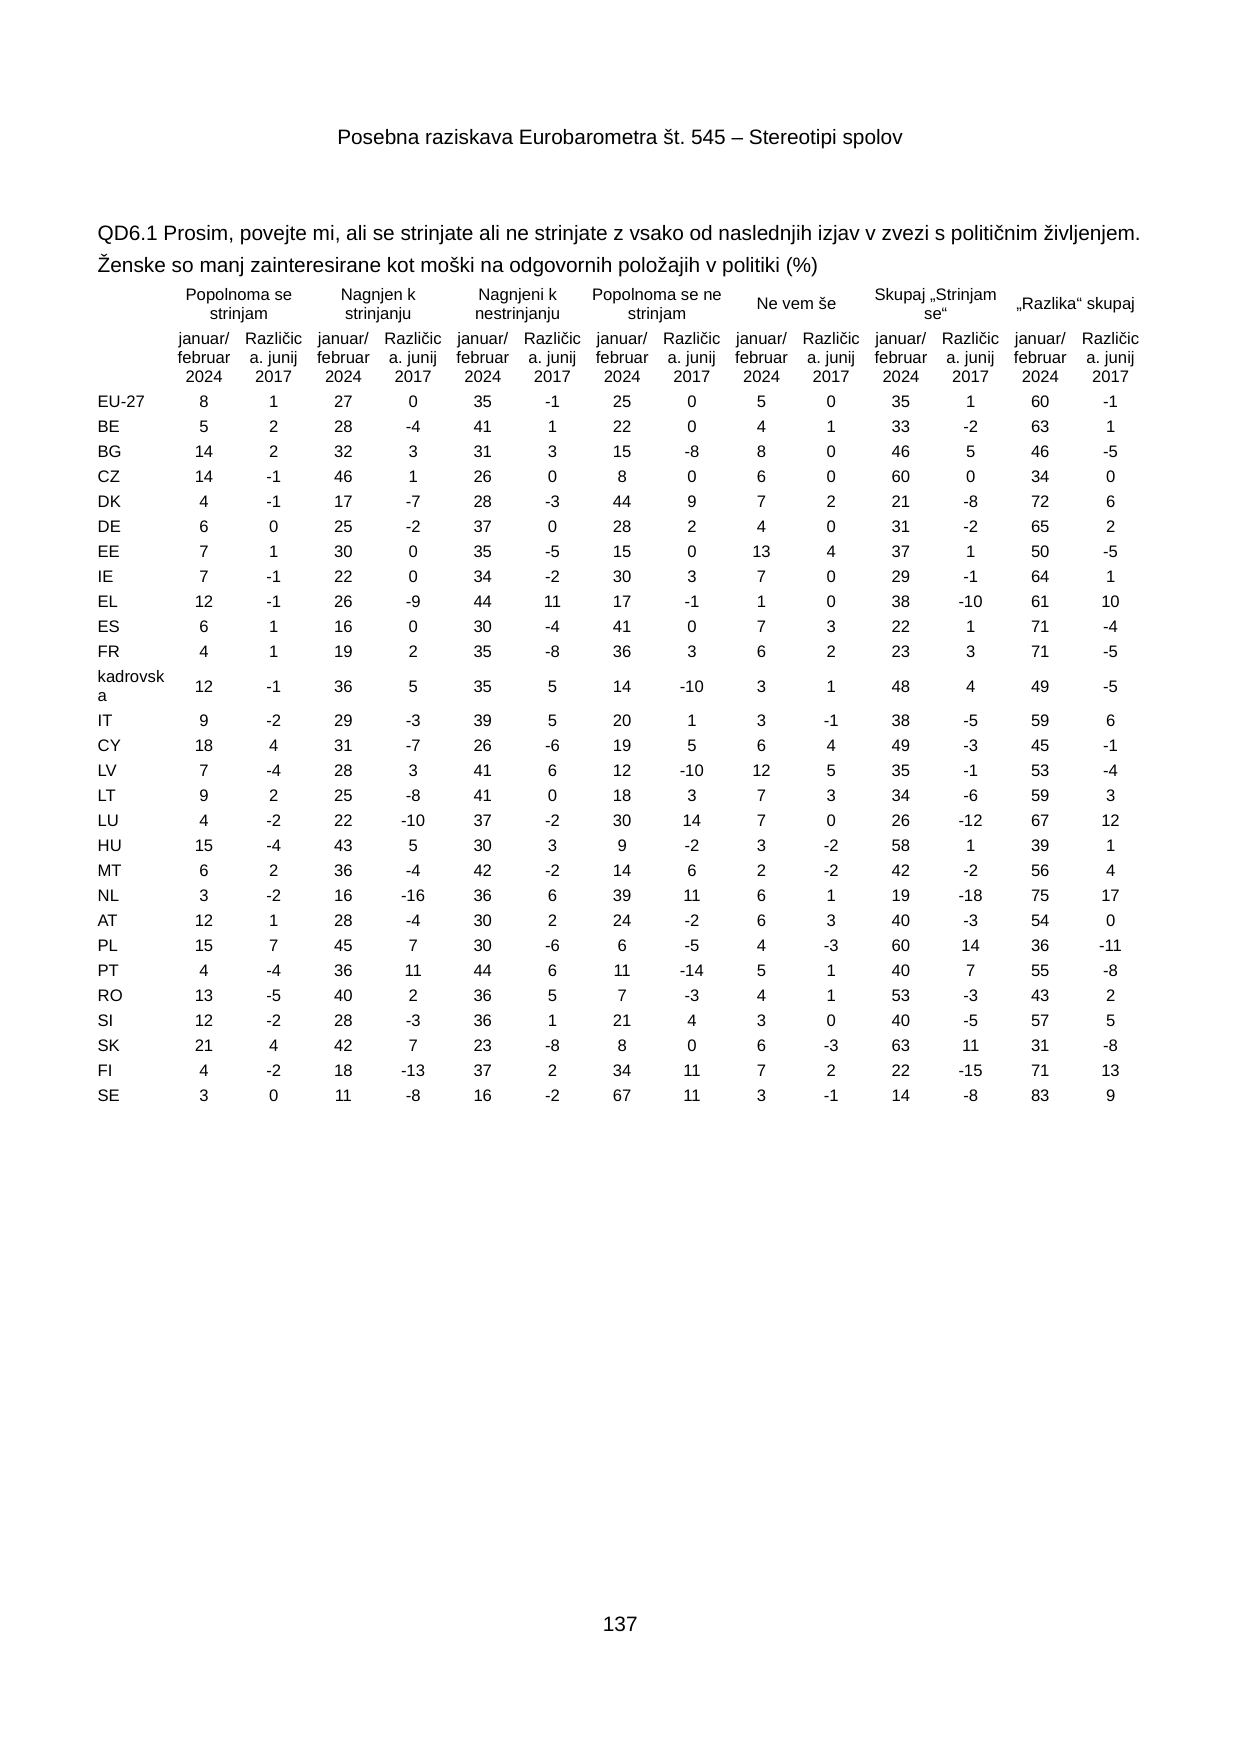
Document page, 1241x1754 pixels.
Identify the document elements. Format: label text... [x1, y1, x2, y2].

table_cell 40 [866, 958, 936, 983]
table_cell DK [95, 489, 169, 514]
table_cell 39 [1005, 833, 1075, 858]
table_cell 11 [378, 958, 448, 983]
table_cell 20 [587, 708, 657, 733]
table_cell 46 [866, 439, 936, 464]
table_cell 41 [448, 414, 517, 439]
table_cell -2 [239, 808, 308, 833]
table_cell 65 [1005, 514, 1075, 539]
table_cell CZ [95, 464, 169, 489]
table_cell 22 [866, 614, 936, 639]
table_cell Popolnoma se strinjam [169, 281, 308, 326]
table_cell 1 [518, 1008, 587, 1033]
table_cell 9 [587, 833, 657, 858]
table_cell januar/februar 2024 [1005, 326, 1075, 389]
table_cell -1 [239, 564, 308, 589]
table_cell ES [95, 614, 169, 639]
table_cell -8 [518, 639, 587, 664]
table_cell 13 [169, 983, 239, 1008]
table_cell 1 [239, 639, 308, 664]
table_cell 6 [726, 883, 796, 908]
table_cell Različica. junij 2017 [1075, 326, 1146, 389]
table_cell -1 [1075, 733, 1146, 758]
table_cell 71 [1005, 1058, 1075, 1083]
table_cell 1 [796, 958, 866, 983]
table_cell -4 [378, 414, 448, 439]
table_cell 5 [1075, 1008, 1146, 1033]
table_cell -1 [1075, 389, 1146, 414]
table_cell 28 [587, 514, 657, 539]
table_cell 71 [1005, 614, 1075, 639]
table_cell 75 [1005, 883, 1075, 908]
table_cell 36 [308, 958, 378, 983]
table_cell januar/februar 2024 [308, 326, 378, 389]
table_cell 0 [657, 539, 726, 564]
table_cell Ne vem še [726, 281, 866, 326]
table_cell 17 [1075, 883, 1146, 908]
table_cell 22 [866, 1058, 936, 1083]
table_cell EL [95, 589, 169, 614]
table_cell 0 [657, 464, 726, 489]
table_cell 28 [308, 1008, 378, 1033]
table_cell 38 [866, 589, 936, 614]
table_cell -7 [378, 489, 448, 514]
table_cell 4 [726, 514, 796, 539]
table_cell 12 [587, 758, 657, 783]
table_cell januar/februar 2024 [169, 326, 239, 389]
table_cell 1 [1075, 833, 1146, 858]
table_cell 9 [657, 489, 726, 514]
table_cell Različica. junij 2017 [239, 326, 308, 389]
table_cell 5 [726, 389, 796, 414]
table_cell 26 [448, 464, 517, 489]
table_cell 7 [726, 564, 796, 589]
table_cell 37 [448, 1058, 517, 1083]
table_cell januar/februar 2024 [726, 326, 796, 389]
table_cell 3 [796, 783, 866, 808]
table_cell 25 [308, 514, 378, 539]
table_cell 3 [796, 908, 866, 933]
table_cell -15 [936, 1058, 1005, 1083]
table_cell 7 [169, 564, 239, 589]
table_cell 5 [518, 664, 587, 708]
table_cell LT [95, 783, 169, 808]
table_cell 6 [726, 639, 796, 664]
table_cell -16 [378, 883, 448, 908]
table_cell 37 [448, 808, 517, 833]
table_cell BE [95, 414, 169, 439]
table_cell 30 [308, 539, 378, 564]
table_cell 1 [796, 983, 866, 1008]
table_cell 7 [936, 958, 1005, 983]
table_cell 5 [378, 833, 448, 858]
table_cell 7 [239, 933, 308, 958]
table_cell -2 [796, 858, 866, 883]
table_cell NL [95, 883, 169, 908]
table_cell 67 [1005, 808, 1075, 833]
table_cell 8 [587, 1033, 657, 1058]
table_cell 44 [587, 489, 657, 514]
table_cell 41 [448, 783, 517, 808]
table_cell -3 [657, 983, 726, 1008]
table_cell -10 [657, 758, 726, 783]
table_cell -2 [518, 808, 587, 833]
table_cell -5 [1075, 664, 1146, 708]
table_cell 60 [866, 464, 936, 489]
table_cell 30 [587, 808, 657, 833]
table_cell 53 [866, 983, 936, 1008]
table_cell 0 [936, 464, 1005, 489]
table_cell -13 [378, 1058, 448, 1083]
table_cell 16 [308, 614, 378, 639]
table_cell 30 [448, 908, 517, 933]
table_cell 61 [1005, 589, 1075, 614]
table_cell 2 [796, 639, 866, 664]
table_cell 6 [518, 883, 587, 908]
table_cell Ženske so manj zainteresirane kot moški na odgovornih položajih v politiki (%) [95, 249, 1146, 281]
table_cell 64 [1005, 564, 1075, 589]
table_cell 35 [866, 758, 936, 783]
table_cell 60 [866, 933, 936, 958]
table_cell LV [95, 758, 169, 783]
table_cell IE [95, 564, 169, 589]
table_cell 19 [866, 883, 936, 908]
table_cell -4 [378, 908, 448, 933]
table_cell -10 [378, 808, 448, 833]
table_cell 1 [796, 664, 866, 708]
table_cell 14 [587, 664, 657, 708]
table_cell 15 [169, 933, 239, 958]
table_cell 46 [1005, 439, 1075, 464]
table_cell 46 [308, 464, 378, 489]
table_cell 15 [587, 439, 657, 464]
table_cell 23 [448, 1033, 517, 1058]
table_cell -5 [657, 933, 726, 958]
table_cell PL [95, 933, 169, 958]
table_header QD6.1 Prosim, povejte mi, ali se strinjate ali ne strinjate z vsako od naslednjih izjav v zvezi s političnim življenjem. [95, 217, 1146, 249]
table_cell 54 [1005, 908, 1075, 933]
table_cell kadrovska [95, 664, 169, 708]
table_cell 0 [518, 514, 587, 539]
table_cell 3 [657, 564, 726, 589]
table_cell -1 [657, 589, 726, 614]
table_cell 25 [587, 389, 657, 414]
table_cell -5 [239, 983, 308, 1008]
table_cell 3 [378, 758, 448, 783]
table_cell 30 [448, 833, 517, 858]
table_cell 43 [1005, 983, 1075, 1008]
table_cell 5 [657, 733, 726, 758]
table_cell -3 [518, 489, 587, 514]
table_cell 0 [796, 564, 866, 589]
table_cell -4 [239, 758, 308, 783]
table_cell -10 [657, 664, 726, 708]
table_cell -2 [239, 1008, 308, 1033]
table_cell 4 [726, 933, 796, 958]
table_cell 2 [239, 858, 308, 883]
table_cell 3 [796, 614, 866, 639]
table_cell SI [95, 1008, 169, 1033]
table_cell -1 [936, 758, 1005, 783]
table_cell 0 [1075, 908, 1146, 933]
table_cell 6 [726, 464, 796, 489]
table_cell -2 [657, 908, 726, 933]
table_cell -14 [657, 958, 726, 983]
table_cell 1 [518, 414, 587, 439]
table_cell -5 [936, 708, 1005, 733]
table_cell -8 [936, 1083, 1005, 1108]
table_cell -1 [239, 464, 308, 489]
table_cell 14 [866, 1083, 936, 1108]
table_cell -3 [796, 933, 866, 958]
table_cell 34 [448, 564, 517, 589]
table_cell 3 [726, 664, 796, 708]
table_cell Skupaj „Strinjam se“ [866, 281, 1005, 326]
table_cell 4 [796, 733, 866, 758]
table_cell 63 [866, 1033, 936, 1058]
table_cell 71 [1005, 639, 1075, 664]
table_cell 6 [726, 733, 796, 758]
table_cell 1 [657, 708, 726, 733]
table_cell 17 [587, 589, 657, 614]
table_cell MT [95, 858, 169, 883]
table_cell 29 [308, 708, 378, 733]
table_cell 18 [587, 783, 657, 808]
table_cell 59 [1005, 708, 1075, 733]
table_cell Različica. junij 2017 [518, 326, 587, 389]
table_cell 6 [169, 858, 239, 883]
table_cell -18 [936, 883, 1005, 908]
table_cell PT [95, 958, 169, 983]
table_cell 1 [378, 464, 448, 489]
table_cell 5 [378, 664, 448, 708]
table_cell 45 [308, 933, 378, 958]
table_cell 5 [518, 708, 587, 733]
table_cell 3 [169, 883, 239, 908]
table_cell Različica. junij 2017 [378, 326, 448, 389]
table_cell 4 [1075, 858, 1146, 883]
table_cell „Razlika“ skupaj [1005, 281, 1146, 326]
table_cell 0 [518, 783, 587, 808]
table_cell 7 [726, 1058, 796, 1083]
table_cell 29 [866, 564, 936, 589]
table_cell -5 [1075, 439, 1146, 464]
table_cell 2 [796, 489, 866, 514]
table_cell 6 [1075, 489, 1146, 514]
table_cell -3 [378, 1008, 448, 1033]
table_cell 0 [378, 614, 448, 639]
table_cell -8 [378, 1083, 448, 1108]
table_cell 6 [518, 958, 587, 983]
table_cell -2 [239, 708, 308, 733]
table_cell 12 [169, 908, 239, 933]
table_cell 36 [308, 858, 378, 883]
table_cell 7 [169, 539, 239, 564]
table_cell 8 [726, 439, 796, 464]
table_cell 30 [448, 933, 517, 958]
table_cell 3 [518, 439, 587, 464]
table_cell 0 [378, 389, 448, 414]
table_cell 11 [587, 958, 657, 983]
table_cell 26 [866, 808, 936, 833]
table_cell 7 [726, 489, 796, 514]
table_cell 27 [308, 389, 378, 414]
table_cell 41 [587, 614, 657, 639]
table_cell -3 [936, 733, 1005, 758]
table_cell 9 [169, 783, 239, 808]
table_cell 49 [866, 733, 936, 758]
table_cell Različica. junij 2017 [796, 326, 866, 389]
table_cell 5 [796, 758, 866, 783]
table_cell 0 [1075, 464, 1146, 489]
table_cell 3 [726, 1083, 796, 1108]
table_cell 8 [587, 464, 657, 489]
table_cell -10 [936, 589, 1005, 614]
table_cell 34 [866, 783, 936, 808]
table_cell 1 [1075, 414, 1146, 439]
table_cell 7 [587, 983, 657, 1008]
table_cell [95, 326, 169, 389]
table_cell -1 [936, 564, 1005, 589]
table_cell -2 [657, 833, 726, 858]
table_cell 7 [726, 808, 796, 833]
table_cell 5 [169, 414, 239, 439]
table_cell 11 [518, 589, 587, 614]
table_cell 41 [448, 758, 517, 783]
table_cell -3 [936, 908, 1005, 933]
table_cell 2 [1075, 983, 1146, 1008]
table_cell 72 [1005, 489, 1075, 514]
table_cell 3 [378, 439, 448, 464]
table_cell 33 [866, 414, 936, 439]
table_cell 40 [866, 908, 936, 933]
table_cell 24 [587, 908, 657, 933]
table_cell 0 [657, 414, 726, 439]
table_cell 1 [239, 539, 308, 564]
table_cell 1 [796, 883, 866, 908]
table_cell 7 [726, 614, 796, 639]
table_cell 1 [726, 589, 796, 614]
table_cell 36 [448, 1008, 517, 1033]
table_cell 4 [169, 958, 239, 983]
table_cell 2 [378, 983, 448, 1008]
table_cell 11 [657, 883, 726, 908]
table_cell 2 [239, 414, 308, 439]
table_cell 4 [657, 1008, 726, 1033]
table_cell -4 [1075, 758, 1146, 783]
table_cell 0 [796, 808, 866, 833]
table_cell -2 [518, 564, 587, 589]
table_cell 4 [169, 808, 239, 833]
table_cell 3 [726, 1008, 796, 1033]
table_cell -8 [378, 783, 448, 808]
table_cell -2 [796, 833, 866, 858]
table_cell 3 [657, 639, 726, 664]
table_cell 56 [1005, 858, 1075, 883]
table_cell 53 [1005, 758, 1075, 783]
table_cell 28 [308, 908, 378, 933]
table_cell IT [95, 708, 169, 733]
table_cell -8 [657, 439, 726, 464]
table_cell 36 [1005, 933, 1075, 958]
table_cell 31 [448, 439, 517, 464]
table_cell 6 [726, 908, 796, 933]
table_cell 59 [1005, 783, 1075, 808]
table_cell 4 [239, 1033, 308, 1058]
table_cell 6 [726, 1033, 796, 1058]
table_cell -1 [239, 589, 308, 614]
table_cell -2 [378, 514, 448, 539]
table_cell 26 [308, 589, 378, 614]
table_cell -5 [518, 539, 587, 564]
table_cell 4 [169, 489, 239, 514]
table_cell 2 [1075, 514, 1146, 539]
table_cell -2 [518, 1083, 587, 1108]
table_cell -5 [1075, 639, 1146, 664]
table_cell 67 [587, 1083, 657, 1108]
table_cell SK [95, 1033, 169, 1058]
table_cell 14 [657, 808, 726, 833]
table_cell 2 [378, 639, 448, 664]
table_cell [95, 281, 169, 326]
table_cell 6 [169, 614, 239, 639]
table_cell RO [95, 983, 169, 1008]
table_cell 21 [587, 1008, 657, 1033]
table_cell 2 [657, 514, 726, 539]
table_cell 28 [448, 489, 517, 514]
table_cell 0 [796, 514, 866, 539]
table_cell 12 [726, 758, 796, 783]
table_cell -1 [796, 1083, 866, 1108]
table_cell -4 [378, 858, 448, 883]
table_cell 18 [308, 1058, 378, 1083]
table_cell Nagnjeni k nestrinjanju [448, 281, 587, 326]
table_cell 15 [169, 833, 239, 858]
table_cell 3 [726, 833, 796, 858]
table_cell 2 [726, 858, 796, 883]
table_cell 4 [169, 1058, 239, 1083]
table_cell 34 [587, 1058, 657, 1083]
table_cell 0 [378, 564, 448, 589]
table_cell januar/februar 2024 [448, 326, 517, 389]
table_cell 7 [378, 933, 448, 958]
table_cell -8 [936, 489, 1005, 514]
table_cell 28 [308, 414, 378, 439]
table_cell 6 [657, 858, 726, 883]
table_cell FI [95, 1058, 169, 1083]
table_cell 42 [308, 1033, 378, 1058]
table_cell 36 [308, 664, 378, 708]
table_cell 28 [308, 758, 378, 783]
table_cell 3 [169, 1083, 239, 1108]
table_cell 3 [936, 639, 1005, 664]
table_cell Različica. junij 2017 [936, 326, 1005, 389]
table_cell 25 [308, 783, 378, 808]
table_cell 31 [308, 733, 378, 758]
table_cell 0 [796, 1008, 866, 1033]
table_cell 1 [239, 389, 308, 414]
table_cell 19 [308, 639, 378, 664]
table_cell 10 [1075, 589, 1146, 614]
table_cell 11 [657, 1083, 726, 1108]
table_cell 0 [378, 539, 448, 564]
table_cell -6 [518, 933, 587, 958]
table_cell 3 [726, 708, 796, 733]
table_cell DE [95, 514, 169, 539]
table_cell 2 [518, 908, 587, 933]
table_cell 16 [448, 1083, 517, 1108]
table_cell 30 [448, 614, 517, 639]
table_cell 40 [866, 1008, 936, 1033]
table_cell 0 [518, 464, 587, 489]
table_cell 63 [1005, 414, 1075, 439]
table_cell -12 [936, 808, 1005, 833]
table_cell 30 [587, 564, 657, 589]
table_cell 42 [866, 858, 936, 883]
table_cell 11 [657, 1058, 726, 1083]
table_cell 4 [169, 639, 239, 664]
table_cell 1 [796, 414, 866, 439]
table_cell -4 [518, 614, 587, 639]
table_cell 2 [796, 1058, 866, 1083]
table_cell -4 [1075, 614, 1146, 639]
table_cell 15 [587, 539, 657, 564]
table_cell januar/februar 2024 [587, 326, 657, 389]
table_cell 37 [448, 514, 517, 539]
table_cell 60 [1005, 389, 1075, 414]
table_cell 44 [448, 958, 517, 983]
table_cell 48 [866, 664, 936, 708]
table_cell 55 [1005, 958, 1075, 983]
table_cell -3 [936, 983, 1005, 1008]
table_cell 43 [308, 833, 378, 858]
table_cell 9 [1075, 1083, 1146, 1108]
table_cell 0 [657, 1033, 726, 1058]
table_cell -2 [936, 414, 1005, 439]
table_cell -2 [239, 1058, 308, 1083]
table_cell -2 [239, 883, 308, 908]
table_cell 0 [239, 1083, 308, 1108]
table_cell EU-27 [95, 389, 169, 414]
table_cell 23 [866, 639, 936, 664]
table_cell Popolnoma se ne strinjam [587, 281, 726, 326]
table_cell 3 [657, 783, 726, 808]
table_cell -8 [1075, 1033, 1146, 1058]
table_cell 9 [169, 708, 239, 733]
table_cell HU [95, 833, 169, 858]
table_cell SE [95, 1083, 169, 1108]
table_cell 39 [587, 883, 657, 908]
table_cell 12 [169, 589, 239, 614]
table_cell 0 [657, 614, 726, 639]
table_cell -1 [796, 708, 866, 733]
table_cell januar/februar 2024 [866, 326, 936, 389]
table_cell 1 [239, 614, 308, 639]
table_cell 3 [518, 833, 587, 858]
table_cell 6 [169, 514, 239, 539]
table_cell 50 [1005, 539, 1075, 564]
table_cell -3 [378, 708, 448, 733]
table_cell 38 [866, 708, 936, 733]
table_cell 6 [1075, 708, 1146, 733]
table_cell 5 [518, 983, 587, 1008]
table_cell 0 [657, 389, 726, 414]
table_cell 3 [1075, 783, 1146, 808]
table_cell 36 [448, 983, 517, 1008]
table_cell 1 [936, 833, 1005, 858]
table_cell 14 [587, 858, 657, 883]
table_cell -7 [378, 733, 448, 758]
table_cell 16 [308, 883, 378, 908]
table_cell 35 [448, 539, 517, 564]
table_cell 2 [239, 783, 308, 808]
table_cell Različica. junij 2017 [657, 326, 726, 389]
table_cell 2 [518, 1058, 587, 1083]
table_cell 21 [866, 489, 936, 514]
table_cell 42 [448, 858, 517, 883]
table_cell 44 [448, 589, 517, 614]
table_cell -8 [1075, 958, 1146, 983]
table_cell 37 [866, 539, 936, 564]
table_cell 5 [936, 439, 1005, 464]
table_cell -8 [518, 1033, 587, 1058]
table_cell 32 [308, 439, 378, 464]
table_cell BG [95, 439, 169, 464]
table_cell 8 [169, 389, 239, 414]
table_cell 5 [726, 958, 796, 983]
table_cell 11 [308, 1083, 378, 1108]
table_cell -2 [518, 858, 587, 883]
table_cell 0 [796, 389, 866, 414]
table_cell FR [95, 639, 169, 664]
table_cell 6 [587, 933, 657, 958]
table_cell 49 [1005, 664, 1075, 708]
table_cell 36 [587, 639, 657, 664]
table_cell 13 [726, 539, 796, 564]
table_cell -6 [936, 783, 1005, 808]
table_cell 12 [1075, 808, 1146, 833]
table_cell 1 [936, 539, 1005, 564]
table_cell 1 [239, 908, 308, 933]
table_cell CY [95, 733, 169, 758]
table_cell 12 [169, 1008, 239, 1033]
table_cell 4 [936, 664, 1005, 708]
table_cell 35 [448, 389, 517, 414]
table_cell -4 [239, 958, 308, 983]
table_cell 22 [308, 808, 378, 833]
table_cell 1 [936, 389, 1005, 414]
table_cell 13 [1075, 1058, 1146, 1083]
table_cell 31 [866, 514, 936, 539]
table_cell 14 [169, 439, 239, 464]
table_cell 35 [448, 639, 517, 664]
table_cell -5 [936, 1008, 1005, 1033]
table_cell 36 [448, 883, 517, 908]
table_cell 0 [796, 589, 866, 614]
table_cell 22 [308, 564, 378, 589]
table_cell -5 [1075, 539, 1146, 564]
table_cell EE [95, 539, 169, 564]
table_cell 11 [936, 1033, 1005, 1058]
table_cell -2 [936, 514, 1005, 539]
table_cell 1 [936, 614, 1005, 639]
table_cell 58 [866, 833, 936, 858]
table_cell 4 [726, 983, 796, 1008]
table_cell 1 [1075, 564, 1146, 589]
table_cell -3 [796, 1033, 866, 1058]
table_cell -1 [239, 664, 308, 708]
table_cell 4 [726, 414, 796, 439]
table_cell -1 [518, 389, 587, 414]
table_cell 7 [169, 758, 239, 783]
table_cell 2 [239, 439, 308, 464]
table_cell 40 [308, 983, 378, 1008]
table_cell 45 [1005, 733, 1075, 758]
table_cell 0 [239, 514, 308, 539]
table_cell -4 [239, 833, 308, 858]
table_cell Nagnjen k strinjanju [308, 281, 448, 326]
table_cell 34 [1005, 464, 1075, 489]
table_cell 14 [936, 933, 1005, 958]
table_cell -1 [239, 489, 308, 514]
table_cell -9 [378, 589, 448, 614]
table_cell 0 [796, 464, 866, 489]
table_cell 17 [308, 489, 378, 514]
table_cell 14 [169, 464, 239, 489]
table_cell 6 [518, 758, 587, 783]
table_cell 39 [448, 708, 517, 733]
table_cell 0 [796, 439, 866, 464]
table_cell 4 [239, 733, 308, 758]
table_cell LU [95, 808, 169, 833]
table_cell 18 [169, 733, 239, 758]
table_cell 83 [1005, 1083, 1075, 1108]
table_cell 31 [1005, 1033, 1075, 1058]
table_cell 7 [726, 783, 796, 808]
table_cell 22 [587, 414, 657, 439]
table_cell 4 [796, 539, 866, 564]
table_cell 35 [448, 664, 517, 708]
table_cell 21 [169, 1033, 239, 1058]
table_cell 26 [448, 733, 517, 758]
table_cell AT [95, 908, 169, 933]
table_cell -2 [936, 858, 1005, 883]
table_cell 19 [587, 733, 657, 758]
table_cell 35 [866, 389, 936, 414]
table_cell 57 [1005, 1008, 1075, 1033]
table_cell -11 [1075, 933, 1146, 958]
table_cell -6 [518, 733, 587, 758]
table_cell 12 [169, 664, 239, 708]
table_cell 7 [378, 1033, 448, 1058]
